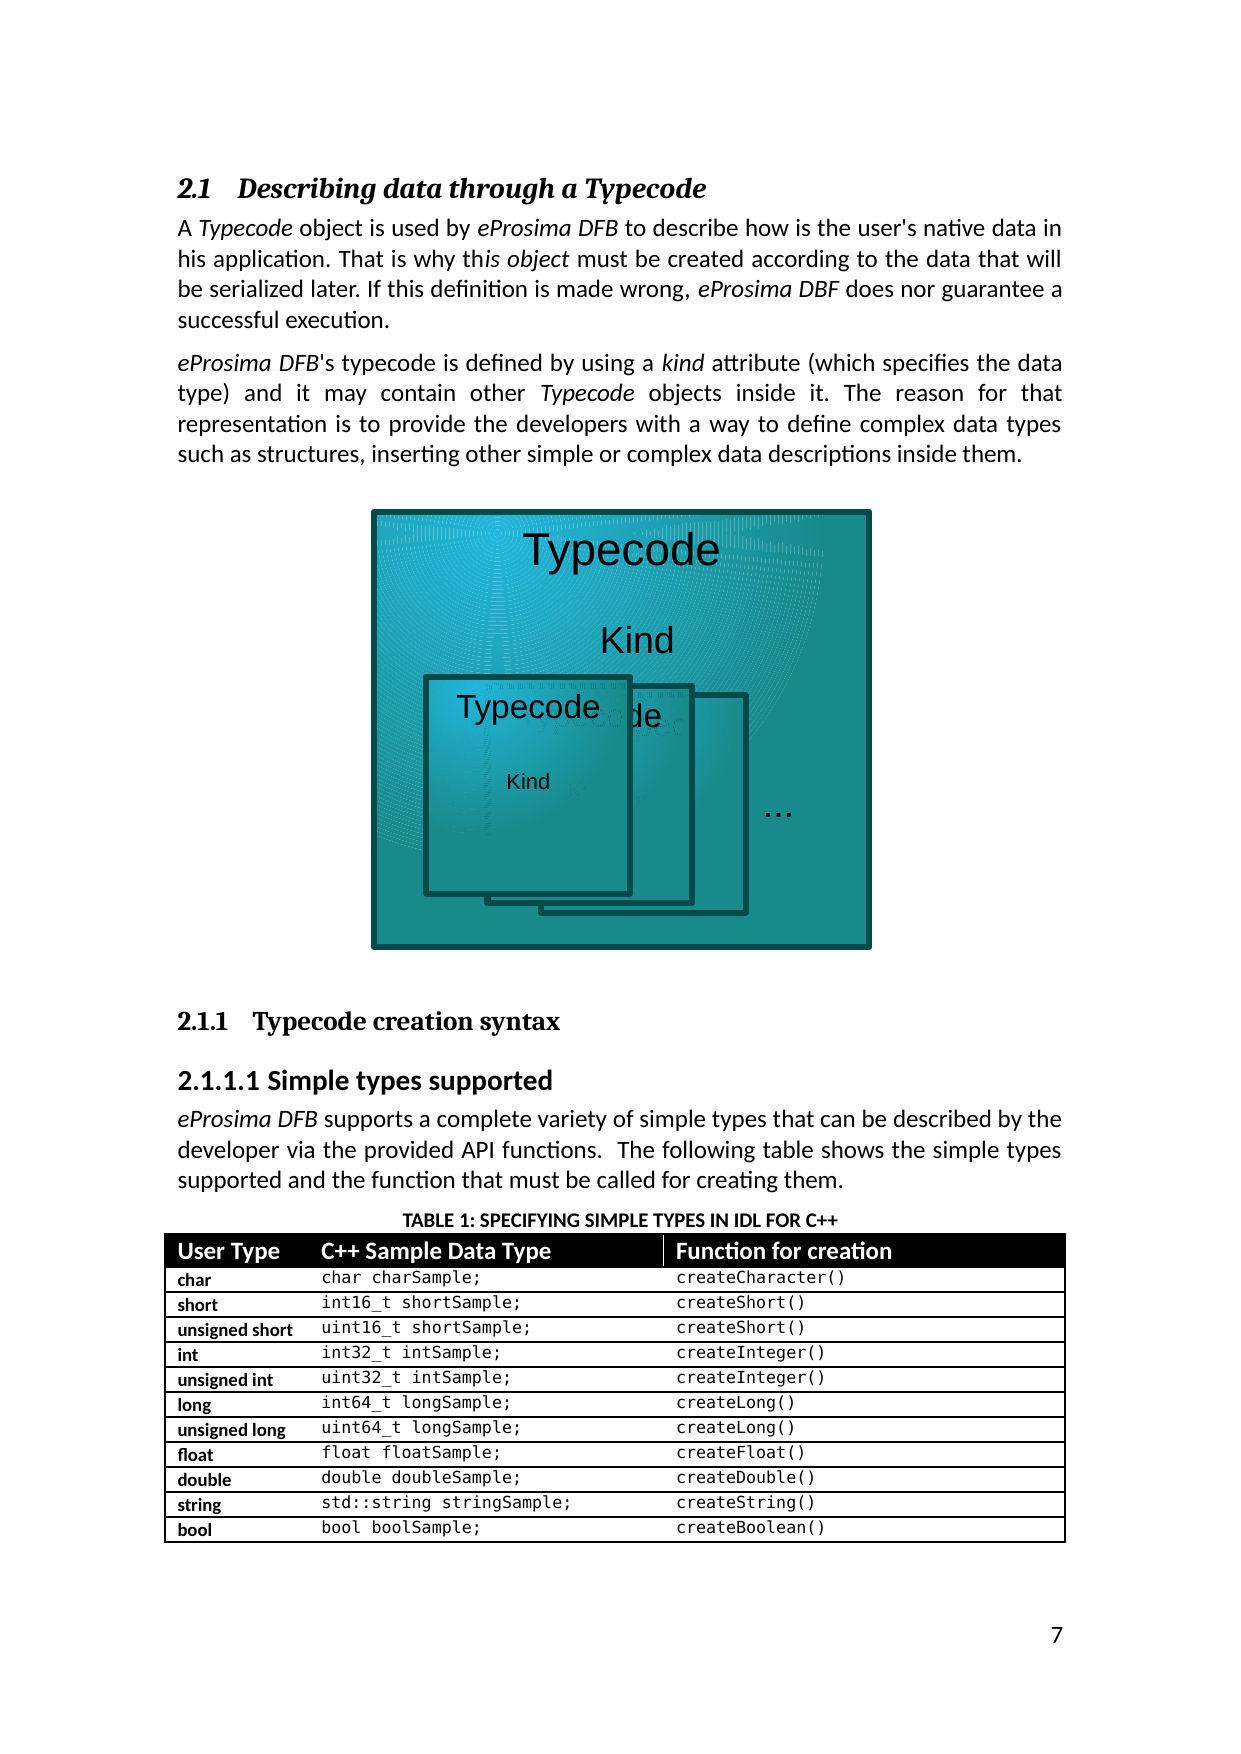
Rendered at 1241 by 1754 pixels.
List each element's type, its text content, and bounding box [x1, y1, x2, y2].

table_cell createShort() [664, 1318, 1064, 1341]
table_cell unsigned long [166, 1418, 309, 1441]
table_cell createBoolean() [664, 1518, 1064, 1541]
subtitle Typecode creation syntax [177, 1006, 1063, 1037]
table_cell std::string stringSample; [309, 1493, 663, 1516]
table_cell uint64_t longSample; [309, 1418, 663, 1441]
table_cell double doubleSample; [309, 1468, 663, 1491]
text eProsima DFB's typecode is defined by using a kind attribute (which specifies the data type) and it may contain other Typecode objects inside it. The reason for that representation is to provide the developers with a way to define complex data types such as structures, inserting other simple or complex data descriptions inside them. [177, 347, 1063, 469]
table_cell createLong() [664, 1393, 1064, 1416]
table_cell uint16_t shortSample; [309, 1318, 663, 1341]
table_cell int32_t intSample; [309, 1343, 663, 1366]
subtitle Describing data through a Typecode [177, 173, 1063, 206]
table_cell double [166, 1468, 309, 1491]
text A Typecode object is used by eProsima DFB to describe how is the user's native data in his application. That is why this object must be created according to the data that will be serialized later. If this definition is made wrong, eProsima DBF does nor guarantee a successful execution. [177, 212, 1063, 334]
table_cell bool [166, 1518, 309, 1541]
table_cell char [166, 1268, 309, 1291]
table_cell createShort() [664, 1293, 1064, 1316]
table_cell float [166, 1443, 309, 1466]
table_cell bool boolSample; [309, 1518, 663, 1541]
table_cell createInteger() [664, 1368, 1064, 1391]
table_cell unsigned int [166, 1368, 309, 1391]
table_cell char charSample; [309, 1268, 663, 1291]
table_cell unsigned short [166, 1318, 309, 1341]
text TablE 1: Specifying Simple Types in IDL for C++ [177, 1208, 1063, 1233]
table_cell createFloat() [664, 1443, 1064, 1466]
table_cell int16_t shortSample; [309, 1293, 663, 1316]
table_header Function for creation [664, 1235, 1064, 1266]
table_cell int [166, 1343, 309, 1366]
table_cell float floatSample; [309, 1443, 663, 1466]
table_cell createString() [664, 1493, 1064, 1516]
table_cell uint32_t intSample; [309, 1368, 663, 1391]
table_cell long [166, 1393, 309, 1416]
table_cell createInteger() [664, 1343, 1064, 1366]
table_cell createCharacter() [664, 1268, 1064, 1291]
table_cell short [166, 1293, 309, 1316]
table_header User Type [166, 1235, 309, 1266]
table_cell createLong() [664, 1418, 1064, 1441]
table_cell int64_t longSample; [309, 1393, 663, 1416]
table_cell string [166, 1493, 309, 1516]
text eProsima DFB supports a complete variety of simple types that can be described by the developer via the provided API functions. The following table shows the simple types supported and the function that must be called for creating them. [177, 1103, 1063, 1195]
subtitle Simple types supported [177, 1062, 1063, 1097]
table_header C++ Sample Data Type [309, 1235, 663, 1266]
table_cell createDouble() [664, 1468, 1064, 1491]
